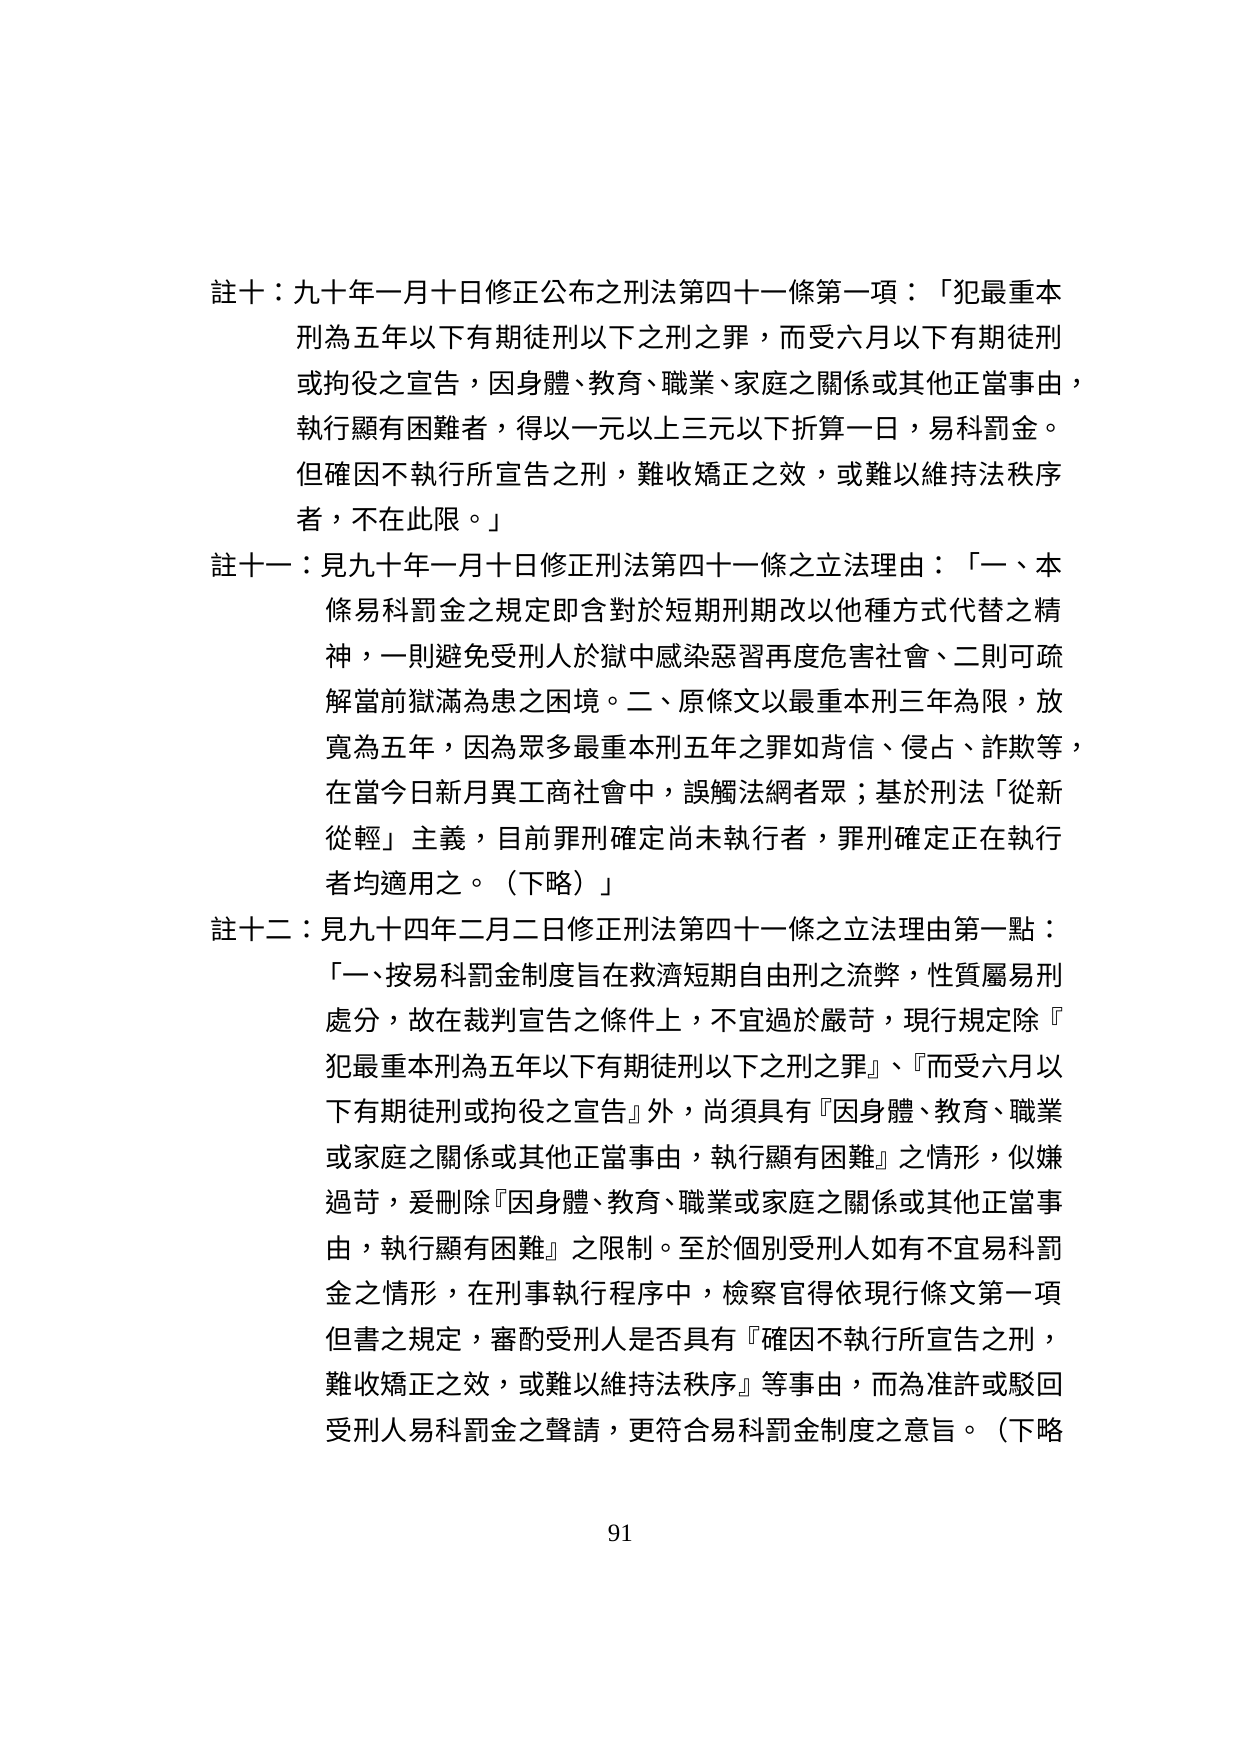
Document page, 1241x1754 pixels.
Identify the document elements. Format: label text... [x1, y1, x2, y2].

text 註十二：見九十四年二月二日修正刑法第四十一條之立法理由第一點：「一、按易科罰金制度旨在救濟短期自由刑之流弊，性質屬易刑處分，故在裁判宣告之條件上，不宜過於嚴苛，現行規定除『犯最重本刑為五年以下有期徒刑以下之刑之罪』、『而受六月以下有期徒刑或拘役之宣告』外，尚須具有『因身體、教育、職業或家庭之關係或其他正當事由，執行顯有困難』之情形，似嫌過苛，爰刪除『因身體、教育、職業或家庭之關係或其他正當事由，執行顯有困難』之限制。至於個別受刑人如有不宜易科罰金之情形，在刑事執行程序中，檢察官得依現行條文第一項但書之規定，審酌受刑人是否具有『確因不執行所宣告之刑，難收矯正之效，或難以維持法秩序』等事由，而為准許或駁回受刑人易科罰金之聲請，更符合易科罰金制度之意旨。（下略 [210, 903, 1063, 1449]
text 註十一：見九十年一月十日修正刑法第四十一條之立法理由：「一、本條易科罰金之規定即含對於短期刑期改以他種方式代替之精神，一則避免受刑人於獄中感染惡習再度危害社會、二則可疏解當前獄滿為患之困境。二、原條文以最重本刑三年為限，放寬為五年，因為眾多最重本刑五年之罪如背信、侵占、詐欺等，在當今日新月異工商社會中，誤觸法網者眾；基於刑法「從新從輕」主義，目前罪刑確定尚未執行者，罪刑確定正在執行者均適用之。（下略）」 [210, 539, 1063, 903]
text 註十：九十年一月十日修正公布之刑法第四十一條第一項：「犯最重本刑為五年以下有期徒刑以下之刑之罪，而受六月以下有期徒刑或拘役之宣告，因身體、教育、職業、家庭之關係或其他正當事由，執行顯有困難者，得以一元以上三元以下折算一日，易科罰金。但確因不執行所宣告之刑，難收矯正之效，或難以維持法秩序者，不在此限。」 [210, 266, 1063, 539]
